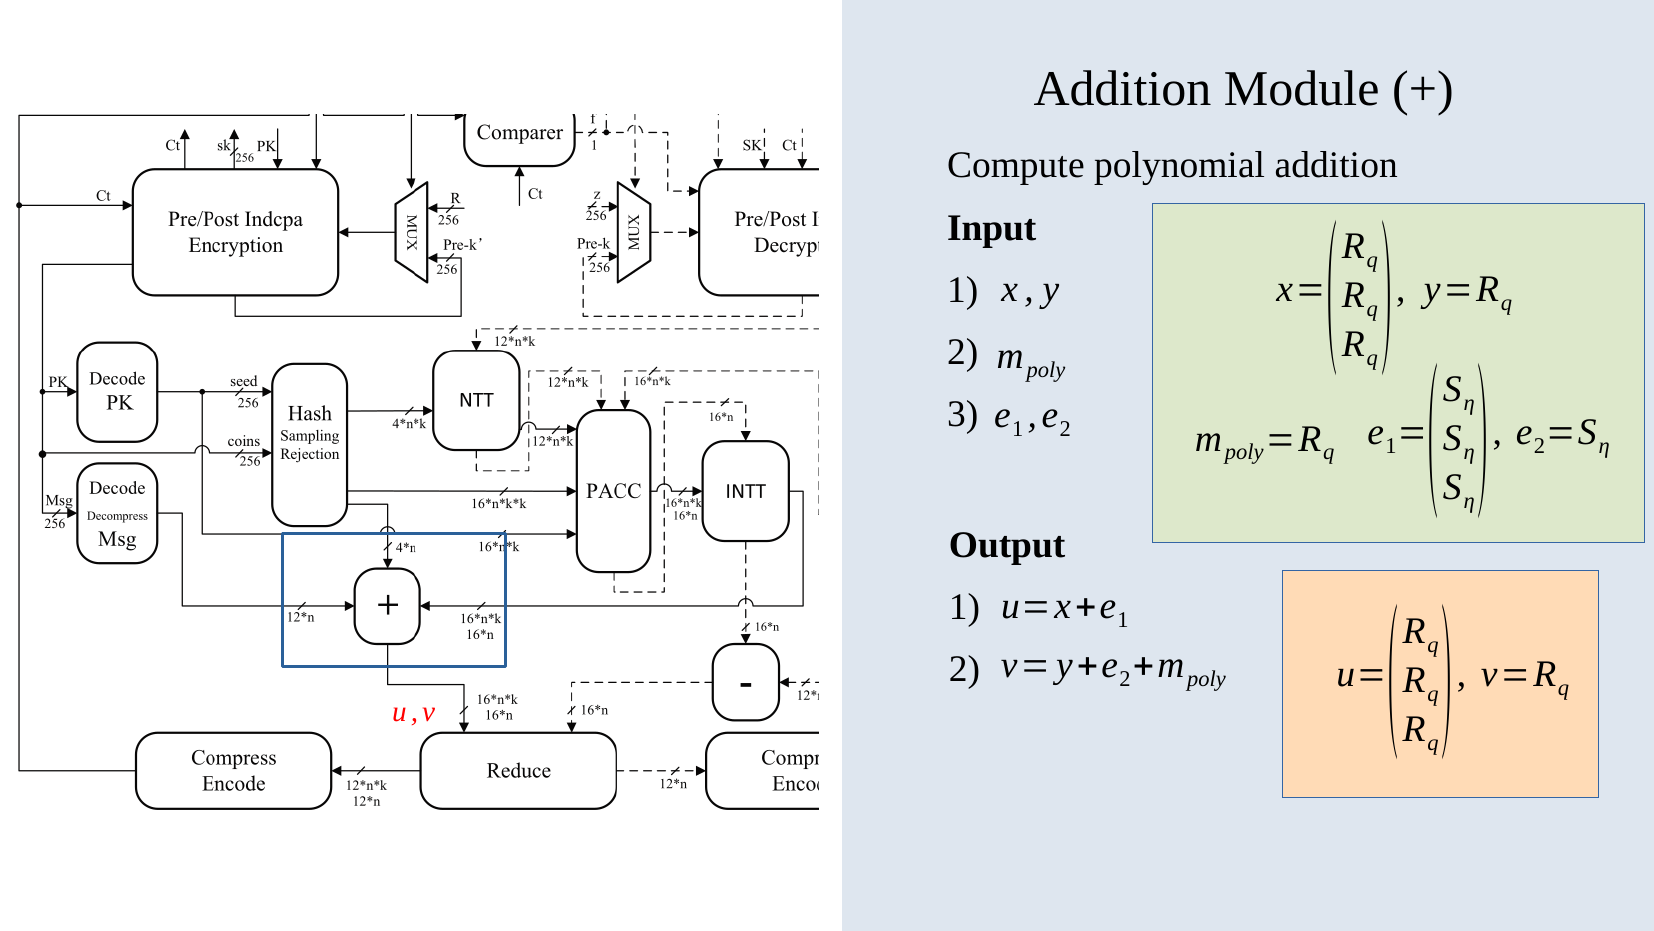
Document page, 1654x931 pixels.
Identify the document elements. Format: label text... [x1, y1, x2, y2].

chart [1336, 602, 1570, 763]
chart [993, 394, 1071, 442]
chart [999, 644, 1227, 692]
chart [1000, 585, 1129, 633]
picture [10, 114, 819, 826]
text_box Addition Module (+) [873, 55, 1615, 116]
chart [392, 695, 437, 728]
chart [1273, 217, 1610, 521]
text_box Output [934, 495, 1535, 722]
chart [1194, 417, 1335, 465]
text_box [737, 0, 1654, 931]
text_box Compute polynomial addition Input [932, 116, 1533, 455]
chart [996, 335, 1067, 383]
